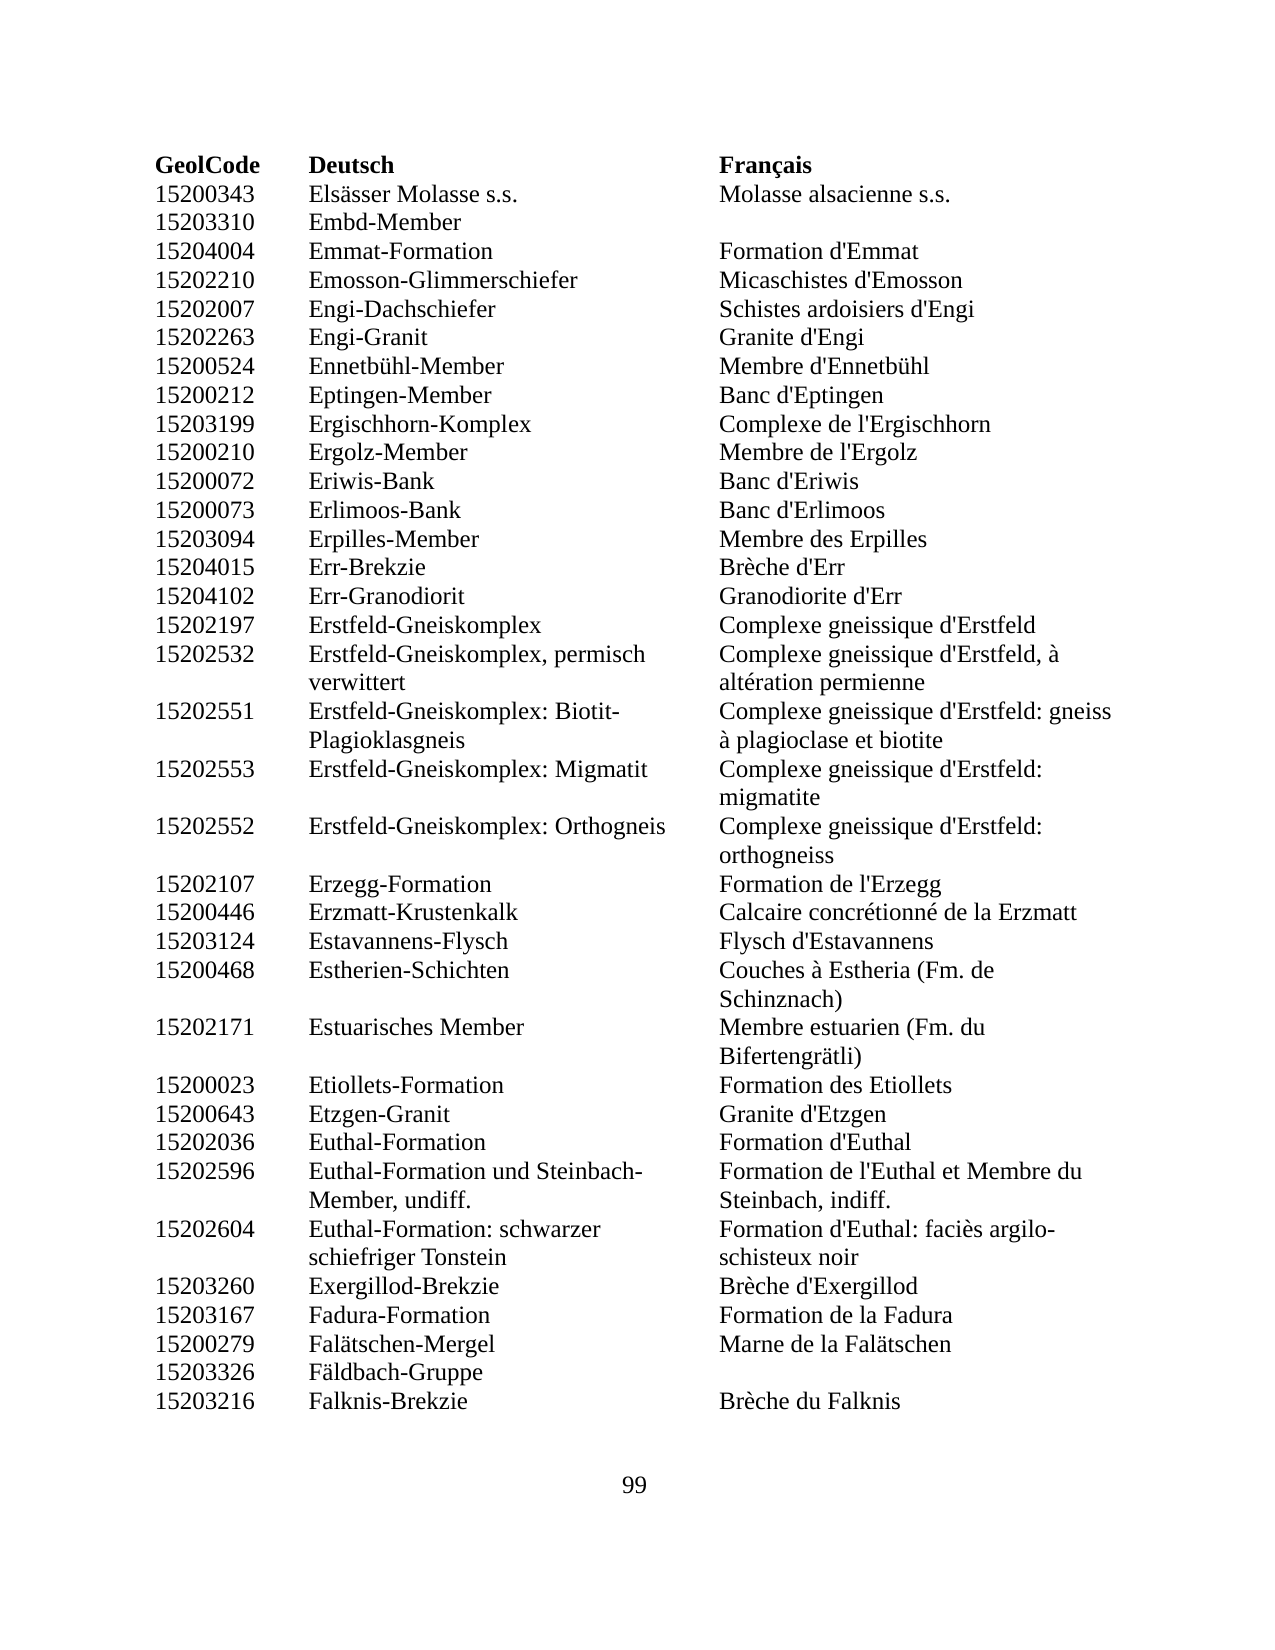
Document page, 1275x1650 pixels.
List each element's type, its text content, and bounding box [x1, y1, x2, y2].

table_cell Molasse alsacienne s.s. [714, 179, 1125, 207]
table_cell Brèche d'Exergillod [714, 1271, 1125, 1300]
table_cell Membre des Erpilles [714, 524, 1125, 552]
table_cell Complexe gneissique d'Erstfeld, à altération permienne [714, 639, 1125, 696]
table_header GeolCode [150, 150, 304, 179]
table_cell Etzgen-Granit [304, 1099, 714, 1127]
table_cell Membre de l'Ergolz [714, 438, 1125, 466]
table_cell 15203124 [150, 926, 304, 955]
table_cell Erstfeld-Gneiskomplex: Migmatit [304, 754, 714, 811]
table_cell Complexe gneissique d'Erstfeld [714, 610, 1125, 639]
table_cell Calcaire concrétionné de la Erzmatt [714, 898, 1125, 926]
table_cell [714, 208, 1125, 236]
table_cell 15202107 [150, 869, 304, 897]
table_header Deutsch [304, 150, 714, 179]
table_cell Err-Granodiorit [304, 581, 714, 610]
table_cell Couches à Estheria (Fm. de Schinznach) [714, 955, 1125, 1012]
table_cell 15203310 [150, 208, 304, 236]
table_cell Ergischhorn-Komplex [304, 409, 714, 437]
table_cell Formation d'Emmat [714, 236, 1125, 265]
table_cell Ennetbühl-Member [304, 351, 714, 380]
table_cell 15202604 [150, 1214, 304, 1271]
table_cell Erlimoos-Bank [304, 495, 714, 524]
table_cell Engi-Granit [304, 323, 714, 351]
table_cell Brèche d'Err [714, 553, 1125, 581]
table_cell Complexe gneissique d'Erstfeld: orthogneiss [714, 811, 1125, 869]
table_cell 15204004 [150, 236, 304, 265]
table_cell 15202551 [150, 696, 304, 754]
table_cell 15203326 [150, 1358, 304, 1386]
table_cell 15203260 [150, 1271, 304, 1300]
table_cell Euthal-Formation und Steinbach-Member, undiff. [304, 1156, 714, 1214]
table_cell Exergillod-Brekzie [304, 1271, 714, 1300]
table_cell Embd-Member [304, 208, 714, 236]
table_cell Membre d'Ennetbühl [714, 351, 1125, 380]
table_cell Emmat-Formation [304, 236, 714, 265]
table_cell Engi-Dachschiefer [304, 294, 714, 322]
table_cell Erzmatt-Krustenkalk [304, 898, 714, 926]
table_cell Falätschen-Mergel [304, 1329, 714, 1357]
table_cell Eriwis-Bank [304, 466, 714, 495]
table_cell 15203199 [150, 409, 304, 437]
table_cell 15202553 [150, 754, 304, 811]
table_cell [714, 1358, 1125, 1386]
table_cell Euthal-Formation: schwarzer schiefriger Tonstein [304, 1214, 714, 1271]
table_cell Complexe gneissique d'Erstfeld: migmatite [714, 754, 1125, 811]
table_cell 15200343 [150, 179, 304, 207]
table_cell Estavannens-Flysch [304, 926, 714, 955]
table_cell 15203216 [150, 1386, 304, 1415]
table_cell Erstfeld-Gneiskomplex [304, 610, 714, 639]
table_cell Banc d'Eriwis [714, 466, 1125, 495]
table_cell Micaschistes d'Emosson [714, 265, 1125, 294]
table_cell Estuarisches Member [304, 1013, 714, 1070]
table_cell 15200468 [150, 955, 304, 1012]
table_cell 15204102 [150, 581, 304, 610]
table_cell Banc d'Eptingen [714, 380, 1125, 409]
table_cell Erzegg-Formation [304, 869, 714, 897]
table_cell Complexe de l'Ergischhorn [714, 409, 1125, 437]
table_cell Elsässer Molasse s.s. [304, 179, 714, 207]
table_cell 15203167 [150, 1300, 304, 1329]
table_cell 15200643 [150, 1099, 304, 1127]
table_cell Eptingen-Member [304, 380, 714, 409]
table_cell Granodiorite d'Err [714, 581, 1125, 610]
table_cell Erpilles-Member [304, 524, 714, 552]
table_cell 15200446 [150, 898, 304, 926]
table_cell Euthal-Formation [304, 1128, 714, 1156]
table_cell 15200279 [150, 1329, 304, 1357]
table_cell 15200212 [150, 380, 304, 409]
table_cell Err-Brekzie [304, 553, 714, 581]
table_cell 15204015 [150, 553, 304, 581]
table_cell Formation des Etiollets [714, 1070, 1125, 1099]
table_cell Ergolz-Member [304, 438, 714, 466]
table_cell Fadura-Formation [304, 1300, 714, 1329]
table_cell Formation de la Fadura [714, 1300, 1125, 1329]
table_cell Formation d'Euthal: faciès argilo-schisteux noir [714, 1214, 1125, 1271]
table_cell 15200210 [150, 438, 304, 466]
table_cell Granite d'Engi [714, 323, 1125, 351]
table_cell Erstfeld-Gneiskomplex: Biotit-Plagioklasgneis [304, 696, 714, 754]
table_cell Fäldbach-Gruppe [304, 1358, 714, 1386]
table_cell Falknis-Brekzie [304, 1386, 714, 1415]
table_cell Schistes ardoisiers d'Engi [714, 294, 1125, 322]
table_cell Brèche du Falknis [714, 1386, 1125, 1415]
table_cell Erstfeld-Gneiskomplex, permisch verwittert [304, 639, 714, 696]
table_cell Membre estuarien (Fm. du Bifertengrätli) [714, 1013, 1125, 1070]
table_cell 15202036 [150, 1128, 304, 1156]
table_cell 15202171 [150, 1013, 304, 1070]
table_cell Erstfeld-Gneiskomplex: Orthogneis [304, 811, 714, 869]
table_cell 15202210 [150, 265, 304, 294]
table_cell Emosson-Glimmerschiefer [304, 265, 714, 294]
table_cell Formation de l'Erzegg [714, 869, 1125, 897]
table_cell 15200524 [150, 351, 304, 380]
table_cell Formation de l'Euthal et Membre du Steinbach, indiff. [714, 1156, 1125, 1214]
table_cell 15202197 [150, 610, 304, 639]
table_cell 15203094 [150, 524, 304, 552]
table_cell 15202552 [150, 811, 304, 869]
table_cell 15202007 [150, 294, 304, 322]
table_cell Estherien-Schichten [304, 955, 714, 1012]
table_cell Granite d'Etzgen [714, 1099, 1125, 1127]
table_cell 15202596 [150, 1156, 304, 1214]
table_cell Banc d'Erlimoos [714, 495, 1125, 524]
table_cell Marne de la Falätschen [714, 1329, 1125, 1357]
table_header Français [714, 150, 1125, 179]
table_cell 15200023 [150, 1070, 304, 1099]
table_cell 15200072 [150, 466, 304, 495]
table_cell 15200073 [150, 495, 304, 524]
table_cell Flysch d'Estavannens [714, 926, 1125, 955]
table_cell Formation d'Euthal [714, 1128, 1125, 1156]
table_cell Complexe gneissique d'Erstfeld: gneiss à plagioclase et biotite [714, 696, 1125, 754]
table_cell 15202532 [150, 639, 304, 696]
table_cell Etiollets-Formation [304, 1070, 714, 1099]
table_cell 15202263 [150, 323, 304, 351]
